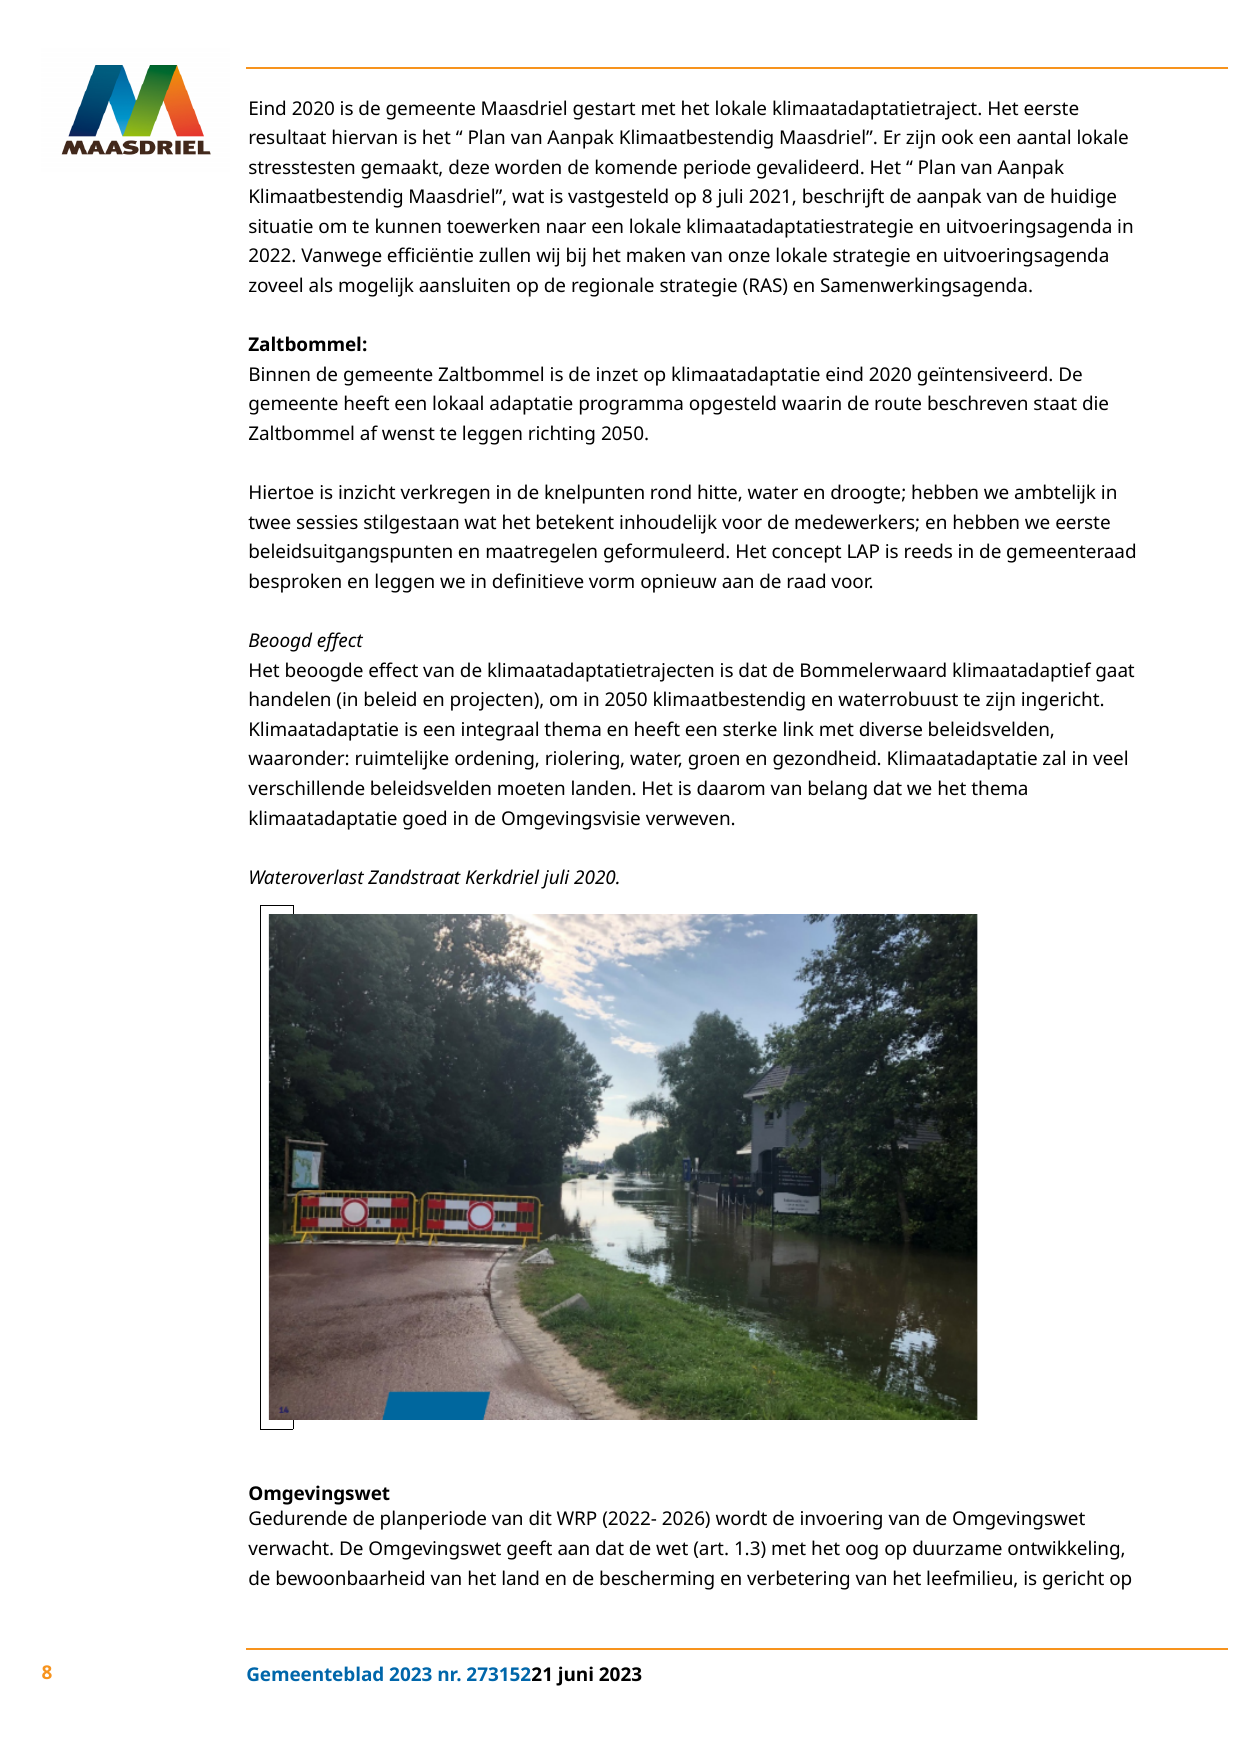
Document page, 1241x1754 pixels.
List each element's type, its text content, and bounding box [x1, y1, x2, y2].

picture [41, 47, 231, 172]
text Hiertoe is inzicht verkregen in de knelpunten rond hitte, water en droogte; hebben we ambtelijk in twee sessies stilgestaan wat het betekent inhoudelijk voor de medewerkers; en hebben we eerste beleidsuitgangspunten en maatregelen geformuleerd. Het concept LAP is reeds in de gemeenteraad besproken en leggen we in definitieve vorm opnieuw aan de raad voor. [248, 479, 1152, 594]
text Zaltbommel: [248, 331, 1152, 357]
text Omgevingswet [248, 1480, 1152, 1506]
text Beoogd effect [248, 627, 1152, 653]
text Gedurende de planperiode van dit WRP (2022- 2026) wordt de invoering van de Omgevingswet verwacht. De Omgevingswet geeft aan dat de wet (art. 1.3) met het oog op duurzame ontwikkeling, de bewoonbaarheid van het land en de bescherming en verbetering van het leefmilieu, is gericht op [248, 1506, 1152, 1590]
text Binnen de gemeente Zaltbommel is de inzet op klimaatadaptatie eind 2020 geïntensiveerd. De gemeente heeft een lokaal adaptatie programma opgesteld waarin de route beschreven staat die Zaltbommel af wenst te leggen richting 2050. [248, 361, 1152, 446]
text Het beoogde effect van de klimaatadaptatietrajecten is dat de Bommelerwaard klimaatadaptief gaat handelen (in beleid en projecten), om in 2050 klimaatbestendig en waterrobuust te zijn ingericht. Klimaatadaptatie is een integraal thema en heeft een sterke link met diverse beleidsvelden, waaronder: ruimtelijke ordening, riolering, water, groen en gezondheid. Klimaatadaptatie zal in veel verschillende beleidsvelden moeten landen. Het is daarom van belang dat we het thema klimaatadaptatie goed in de Omgevingsvisie verweven. [248, 657, 1152, 831]
text Eind 2020 is de gemeente Maasdriel gestart met het lokale klimaatadaptatietraject. Het eerste resultaat hiervan is het “ Plan van Aanpak Klimaatbestendig Maasdriel”. Er zijn ook een aantal lokale stresstesten gemaakt, deze worden de komende periode gevalideerd. Het “ Plan van Aanpak Klimaatbestendig Maasdriel”, wat is vastgesteld op 8 juli 2021, beschrijft de aanpak van de huidige situatie om te kunnen toewerken naar een lokale klimaatadaptatiestrategie en uitvoeringsagenda in 2022. Vanwege efficiëntie zullen wij bij het maken van onze lokale strategie en uitvoeringsagenda zoveel als mogelijk aansluiten op de regionale strategie (RAS) en Samenwerkingsagenda. [248, 95, 1152, 298]
text Wateroverlast Zandstraat Kerkdriel juli 2020. [248, 864, 1152, 890]
picture [268, 914, 978, 1420]
